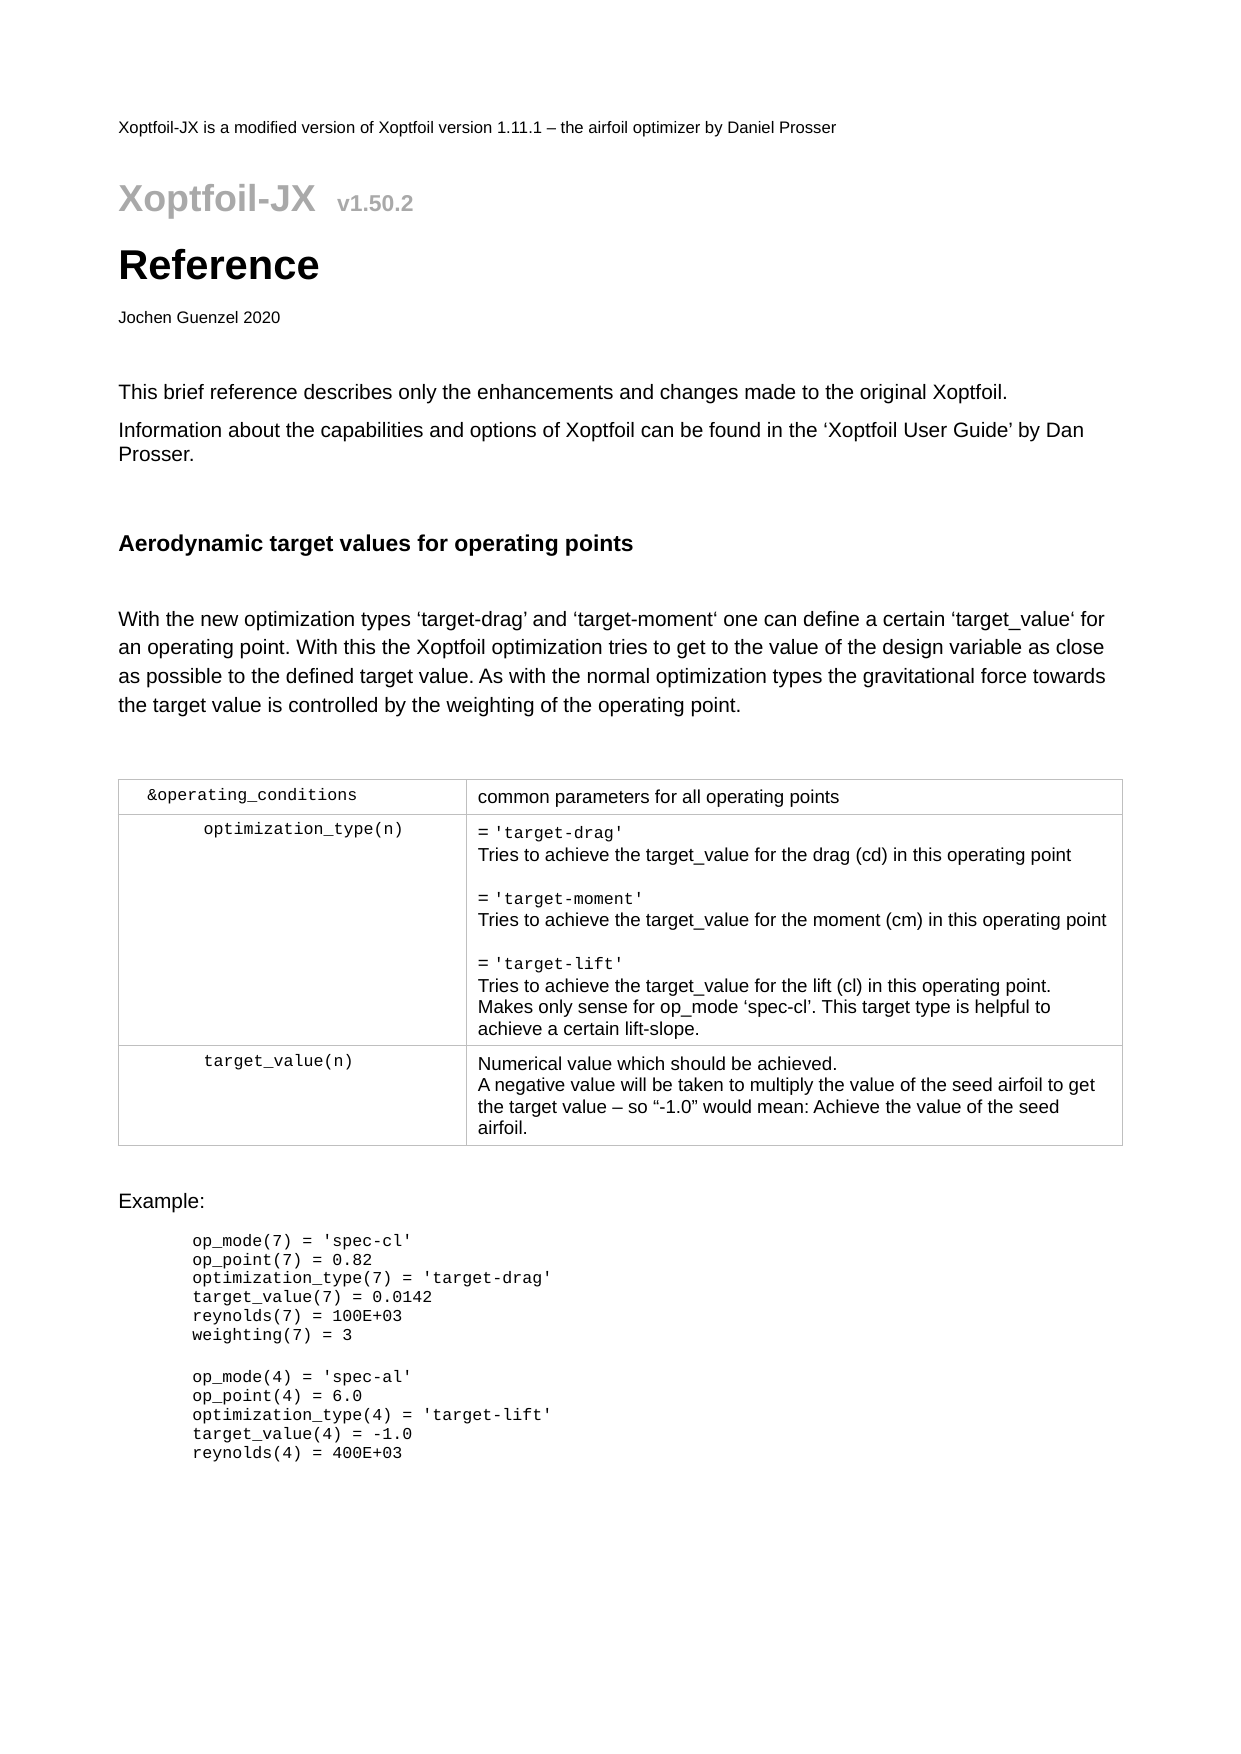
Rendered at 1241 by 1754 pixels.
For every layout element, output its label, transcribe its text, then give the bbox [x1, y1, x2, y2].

text op_mode(7) = 'spec-cl' op_point(7) = 0.82 optimization_type(7) = 'target-drag' target_value(7) = 0.0142 reynolds(7) = 100E+03 weighting(7) = 3 [192, 1232, 1122, 1369]
table_cell optimization_type(n) [119, 815, 466, 1045]
text op_mode(4) = 'spec-al' op_point(4) = 6.0 optimization_type(4) = 'target-lift' target_value(4) = -1.0 reynolds(4) = 400E+03 [192, 1369, 1122, 1487]
table_cell Numerical value which should be achieved. A negative value will be taken to multiply the value of the seed airfoil to get the target value – so “-1.0” would mean: Achieve the value of the seed airfoil. [467, 1046, 1122, 1144]
text With the new optimization types ‘target-drag’ and ‘target-moment‘ one can define a certain ‘target_value‘ for an operating point. With this the Xoptfoil optimization tries to get to the value of the design variable as close as possible to the defined target value. As with the normal optimization types the gravitational force towards the target value is controlled by the weighting of the operating point. [118, 606, 1122, 717]
text Example: [118, 1189, 1122, 1213]
text Xoptfoil-JX is a modified version of Xoptfoil version 1.11.1 – the airfoil optimizer by Daniel Prosser [118, 118, 1122, 137]
table_cell = 'target-drag' Tries to achieve the target_value for the drag (cd) in this operating point = 'target-moment' Tries to achieve the target_value for the moment (cm) in this operating point = 'target-lift' Tries to achieve the target_value for the lift (cl) in this operating point. Makes only sense for op_mode ‘spec-cl’. This target type is helpful to achieve a certain lift-slope. [467, 815, 1122, 1045]
subtitle Aerodynamic target values for operating points [118, 530, 1122, 557]
table_header common parameters for all operating points [467, 780, 1122, 814]
subtitle Reference [118, 240, 1122, 288]
subtitle Xoptfoil-JX v1.50.2 [118, 176, 1122, 219]
text This brief reference describes only the enhancements and changes made to the original Xoptfoil. [118, 380, 1122, 404]
table_header &operating_conditions [119, 780, 466, 814]
text Information about the capabilities and options of Xoptfoil can be found in the ‘Xoptfoil User Guide’ by Dan Prosser. [118, 418, 1122, 466]
table_cell target_value(n) [119, 1046, 466, 1144]
text Jochen Guenzel 2020 [118, 288, 1122, 327]
